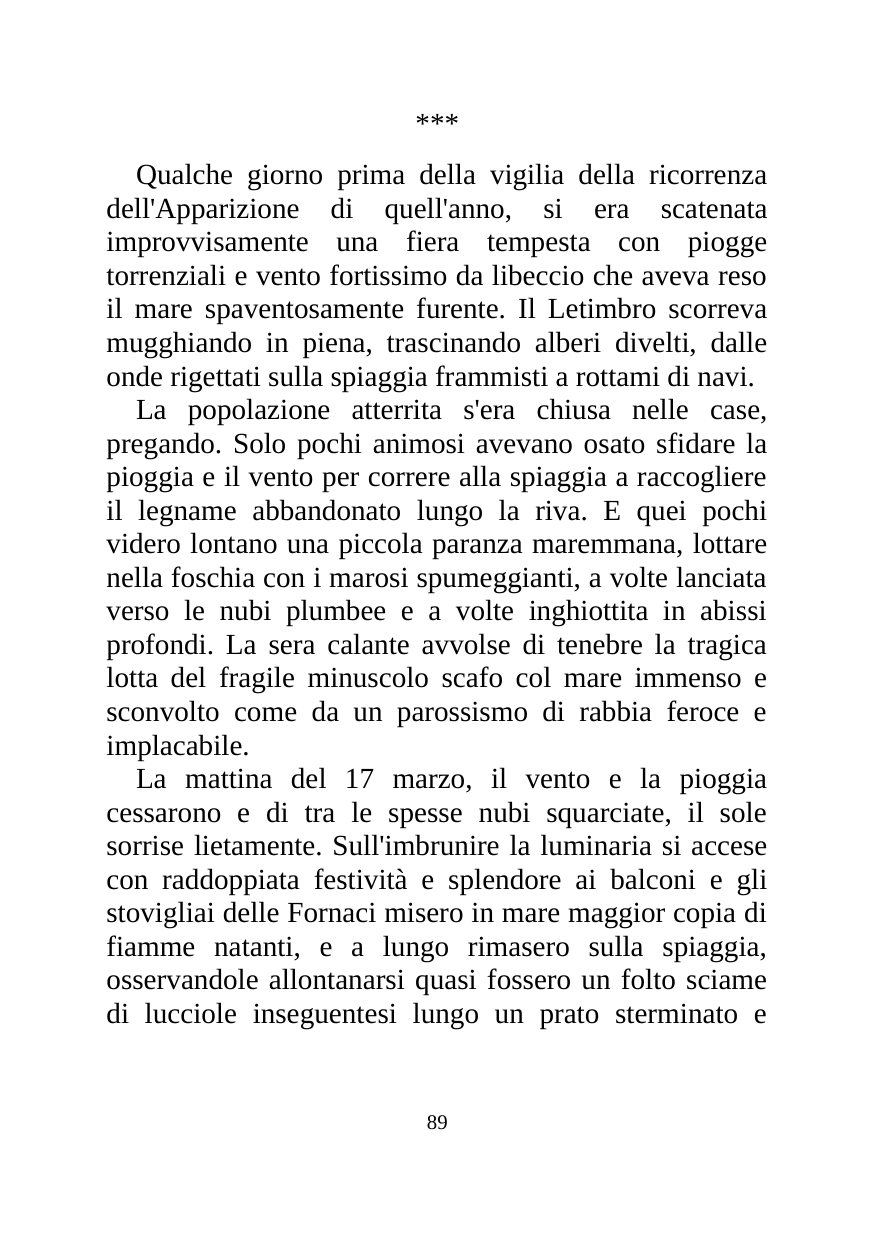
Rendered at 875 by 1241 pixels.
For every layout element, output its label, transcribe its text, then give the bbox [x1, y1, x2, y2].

text Qualche giorno prima della vigilia della ricorrenza dell'Apparizione di quell'anno, si era scatenata improvvisamente una fiera tempesta con piogge torrenziali e vento fortissimo da libeccio che aveva reso il mare spaventosamente furente. Il Letimbro scorreva mugghiando in piena, trascinando alberi divelti, dalle onde rigettati sulla spiaggia frammisti a rottami di navi. [106, 157, 768, 392]
text La popolazione atterrita s'era chiusa nelle case, pregando. Solo pochi animosi avevano osato sfidare la pioggia e il vento per correre alla spiaggia a raccogliere il legname abbandonato lungo la riva. E quei pochi videro lontano una piccola paranza maremmana, lottare nella foschia con i marosi spumeggianti, a volte lanciata verso le nubi plumbee e a volte inghiottita in abissi profondi. La sera calante avvolse di tenebre la tragica lotta del fragile minuscolo scafo col mare immenso e sconvolto come da un parossismo di rabbia feroce e implacabile. [106, 392, 768, 761]
text La mattina del 17 marzo, il vento e la pioggia cessarono e di tra le spesse nubi squarciate, il sole sorrise lietamente. Sull'imbrunire la luminaria si accese con raddoppiata festività e splendore ai balconi e gli stovigliai delle Fornaci misero in mare maggior copia di fiamme natanti, e a lungo rimasero sulla spiaggia, osservandole allontanarsi quasi fossero un folto sciame di lucciole inseguentesi lungo un prato sterminato e [106, 761, 768, 1029]
text *** [106, 106, 768, 140]
